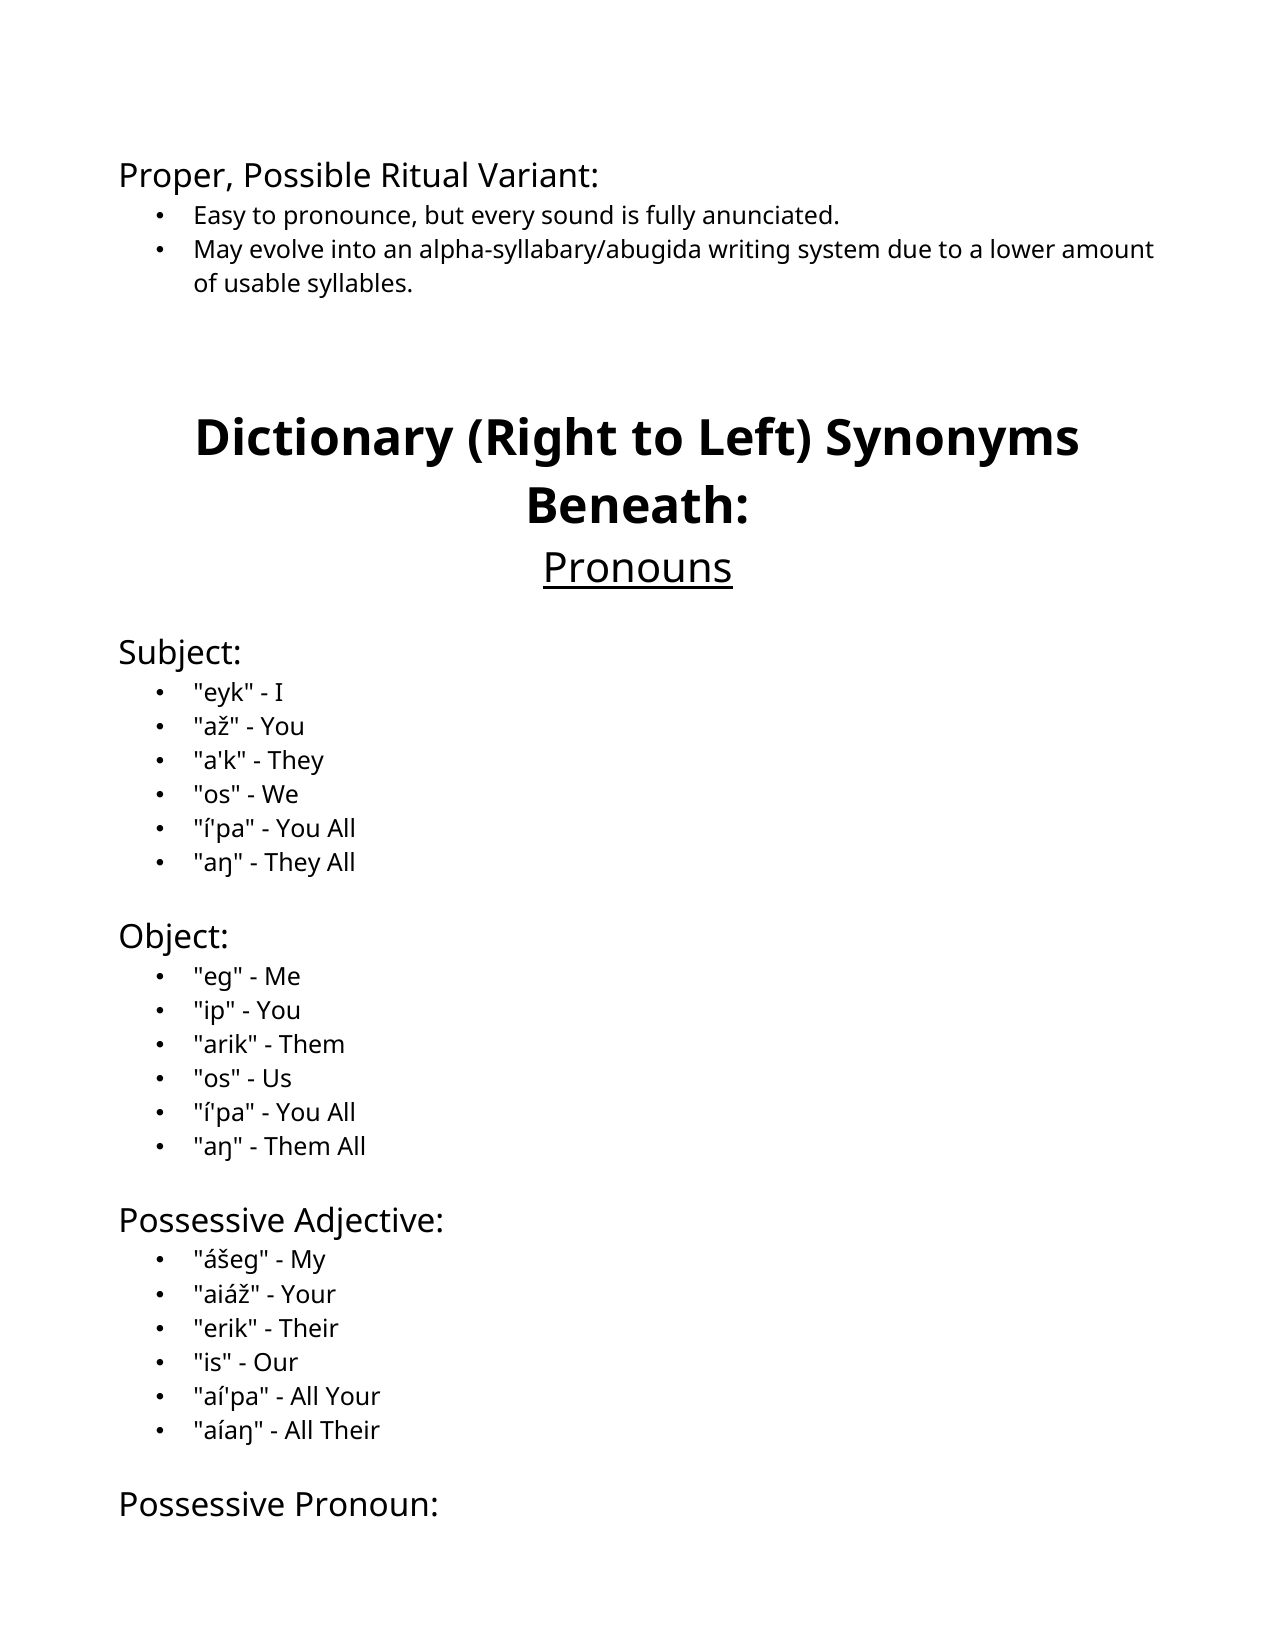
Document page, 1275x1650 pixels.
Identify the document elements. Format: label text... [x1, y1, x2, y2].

list "í'pa" - You All [156, 1094, 1157, 1129]
list "eyk" - I [156, 674, 1157, 708]
list "os" - We [156, 777, 1157, 811]
list "aŋ" - Them All [156, 1129, 1157, 1163]
list "os" - Us [156, 1061, 1157, 1094]
list "ášeg" - My [156, 1242, 1157, 1276]
text Possessive Adjective: [118, 1197, 1157, 1242]
list "aíaŋ" - All Their [156, 1412, 1157, 1447]
text Proper, Possible Ritual Variant: [118, 152, 1157, 198]
list "aŋ" - They All [156, 845, 1157, 879]
list "aí'pa" - All Your [156, 1378, 1157, 1412]
text Pronouns [118, 538, 1157, 595]
list "eg" - Me [156, 958, 1157, 992]
list "arik" - Them [156, 1026, 1157, 1061]
list "í'pa" - You All [156, 811, 1157, 845]
list "aiáž" - Your [156, 1276, 1157, 1310]
list "is" - Our [156, 1344, 1157, 1378]
list "erik" - Their [156, 1310, 1157, 1344]
list "ip" - You [156, 992, 1157, 1026]
text Dictionary (Right to Left) Synonyms Beneath: [118, 402, 1157, 538]
list "a'k" - They [156, 743, 1157, 777]
list Easy to pronounce, but every sound is fully anunciated. [156, 198, 1157, 232]
text Possessive Pronoun: [118, 1481, 1157, 1526]
list "až" - You [156, 708, 1157, 743]
list May evolve into an alpha-syllabary/abugida writing system due to a lower amount of usable syllables. [156, 232, 1157, 300]
text Object: [118, 913, 1157, 958]
text Subject: [118, 629, 1157, 674]
